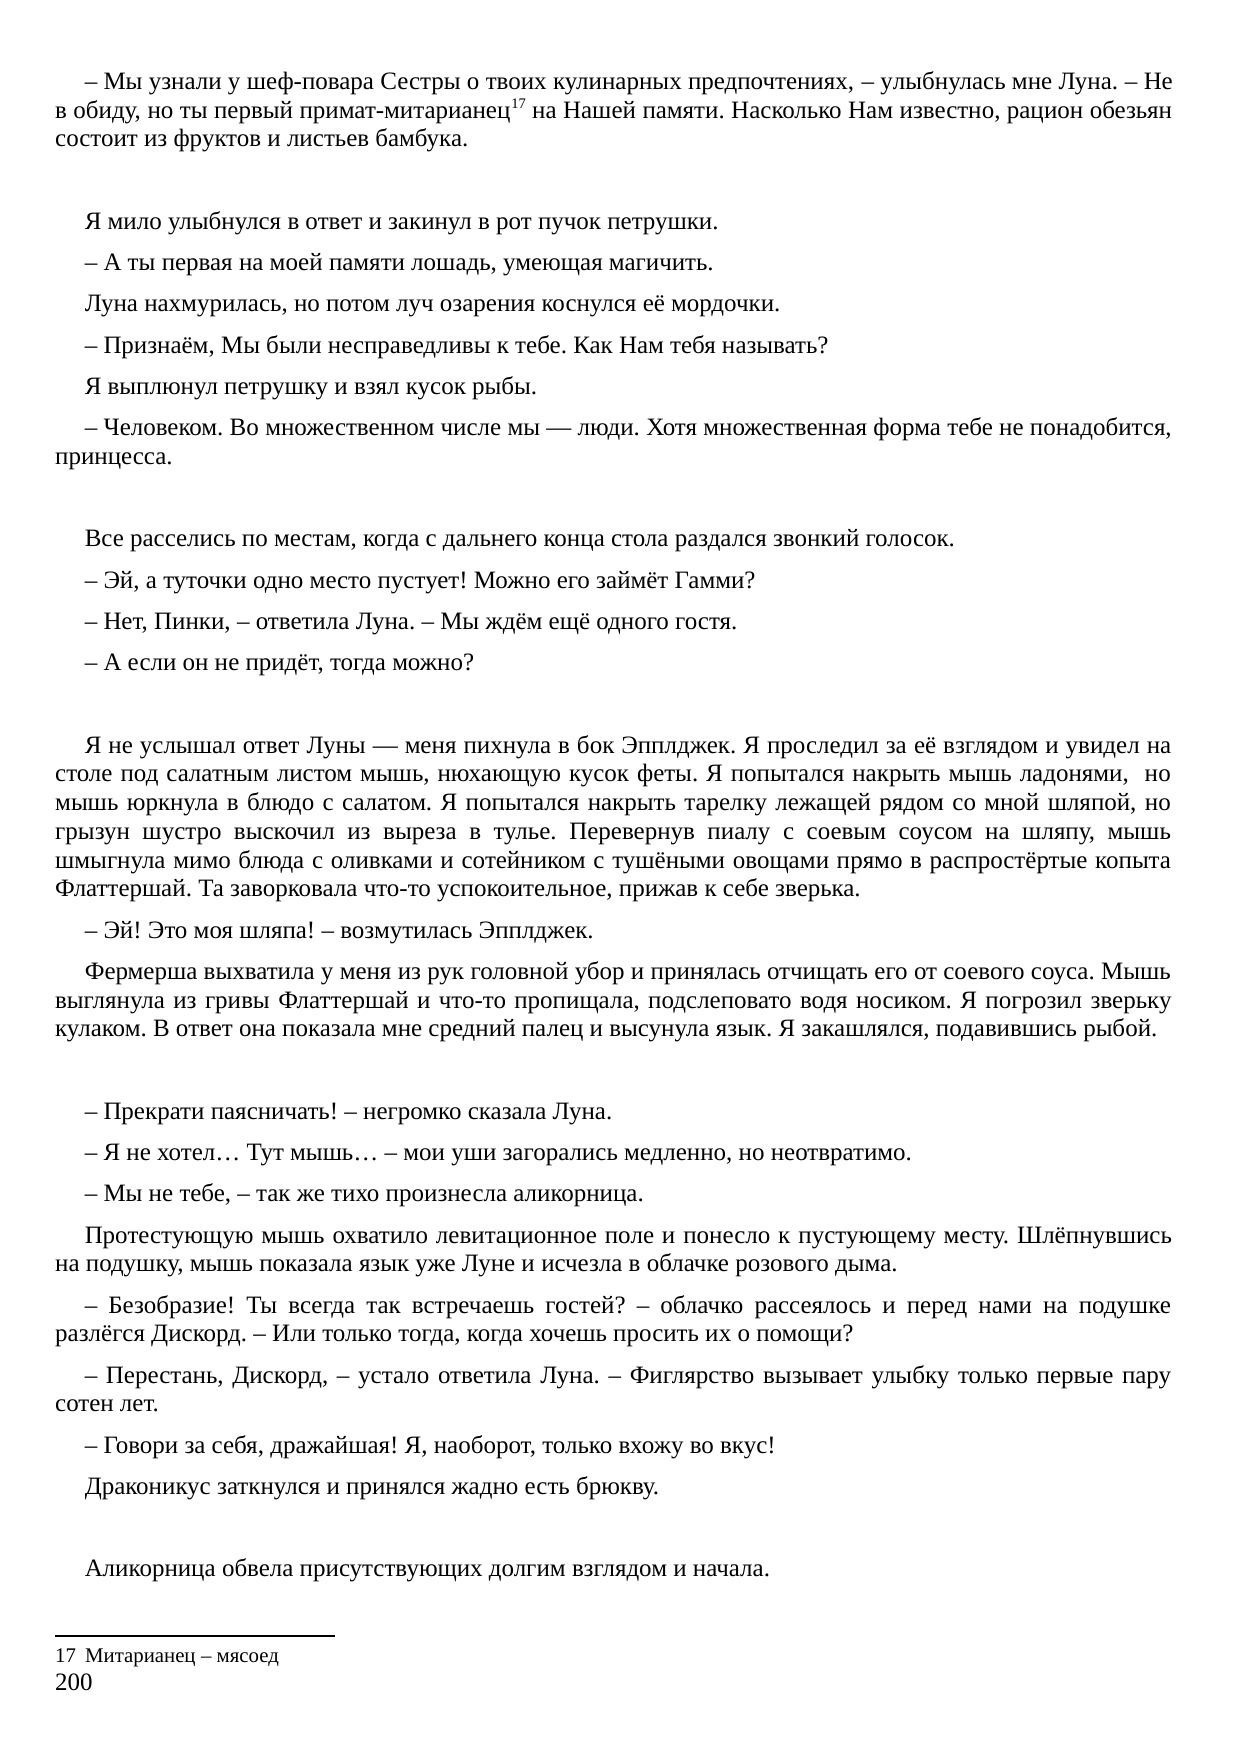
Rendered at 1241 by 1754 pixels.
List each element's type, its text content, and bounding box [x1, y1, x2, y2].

text – Нет, Пинки, – ответила Луна. – Мы ждём ещё одного гостя. [55, 606, 1173, 635]
text – Говори за себя, дражайшая! Я, наоборот, только вхожу во вкус! [55, 1430, 1173, 1458]
text Луна нахмурилась, но потом луч озарения коснулся её мордочки. [55, 288, 1173, 317]
text – Эй, а туточки одно место пустует! Можно его займёт Гамми? [55, 565, 1173, 593]
text – Мы не тебе, – так же тихо произнесла аликорница. [55, 1178, 1173, 1207]
text Протестующую мышь охватило левитационное поле и понесло к пустующему месту. Шлёпнувшись на подушку, мышь показала язык уже Луне и исчезла в облачке розового дыма. [55, 1220, 1173, 1277]
text – А ты первая на моей памяти лошадь, умеющая магичить. [55, 247, 1173, 276]
text Все расселись по местам, когда с дальнего конца стола раздался звонкий голосок. [55, 523, 1173, 552]
text – Эй! Это моя шляпа! – возмутилась Эпплджек. [55, 915, 1173, 943]
text Я выплюнул петрушку и взял кусок рыбы. [55, 371, 1173, 400]
text Я не услышал ответ Луны — меня пихнула в бок Эпплджек. Я проследил за её взглядом и увидел на столе под салатным листом мышь, нюхающую кусок феты. Я попытался накрыть мышь ладонями, но мышь юркнула в блюдо с салатом. Я попытался накрыть тарелку лежащей рядом со мной шляпой, но грызун шустро выскочил из выреза в тулье. Перевернув пиалу с соевым соусом на шляпу, мышь шмыгнула мимо блюда с оливками и сотейником с тушёными овощами прямо в распростёртые копыта Флаттершай. Та заворковала что-то успокоительное, прижав к себе зверька. [55, 730, 1173, 902]
text Фермерша выхватила у меня из рук головной убор и принялась отчищать его от соевого соуса. Мышь выглянула из гривы Флаттершай и что-то пропищала, подслеповато водя носиком. Я погрозил зверьку кулаком. В ответ она показала мне средний палец и высунула язык. Я закашлялся, подавившись рыбой. [55, 956, 1173, 1042]
text – Перестань, Дискорд, – устало ответила Луна. – Фиглярство вызывает улыбку только первые пару сотен лет. [55, 1360, 1173, 1417]
text Митарианец – мясоед [55, 1642, 1173, 1667]
text – А если он не придёт, тогда можно? [55, 647, 1173, 676]
text Я мило улыбнулся в ответ и закинул в рот пучок петрушки. [55, 206, 1173, 235]
text Драконикус заткнулся и принялся жадно есть брюкву. [55, 1471, 1173, 1500]
text – Безобразие! Ты всегда так встречаешь гостей? – облачко рассеялось и перед нами на подушке разлёгся Дискорд. – Или только тогда, когда хочешь просить их о помощи? [55, 1290, 1173, 1347]
text – Я не хотел… Тут мышь… – мои уши загорались медленно, но неотвратимо. [55, 1137, 1173, 1166]
text – Мы узнали у шеф-повара Сестры о твоих кулинарных предпочтениях, – улыбнулась мне Луна. – Не в обиду, но ты первый примат-митарианец на Нашей памяти. Насколько Нам известно, рацион обезьян состоит из фруктов и листьев бамбука. [55, 66, 1173, 152]
text – Человеком. Во множественном числе мы — люди. Хотя множественная форма тебе не понадобится, принцесса. [55, 412, 1173, 470]
text – Прекрати паясничать! – негромко сказала Луна. [55, 1096, 1173, 1125]
text Аликорница обвела присутствующих долгим взглядом и начала. [55, 1553, 1173, 1582]
text – Признаём, Мы были несправедливы к тебе. Как Нам тебя называть? [55, 330, 1173, 358]
